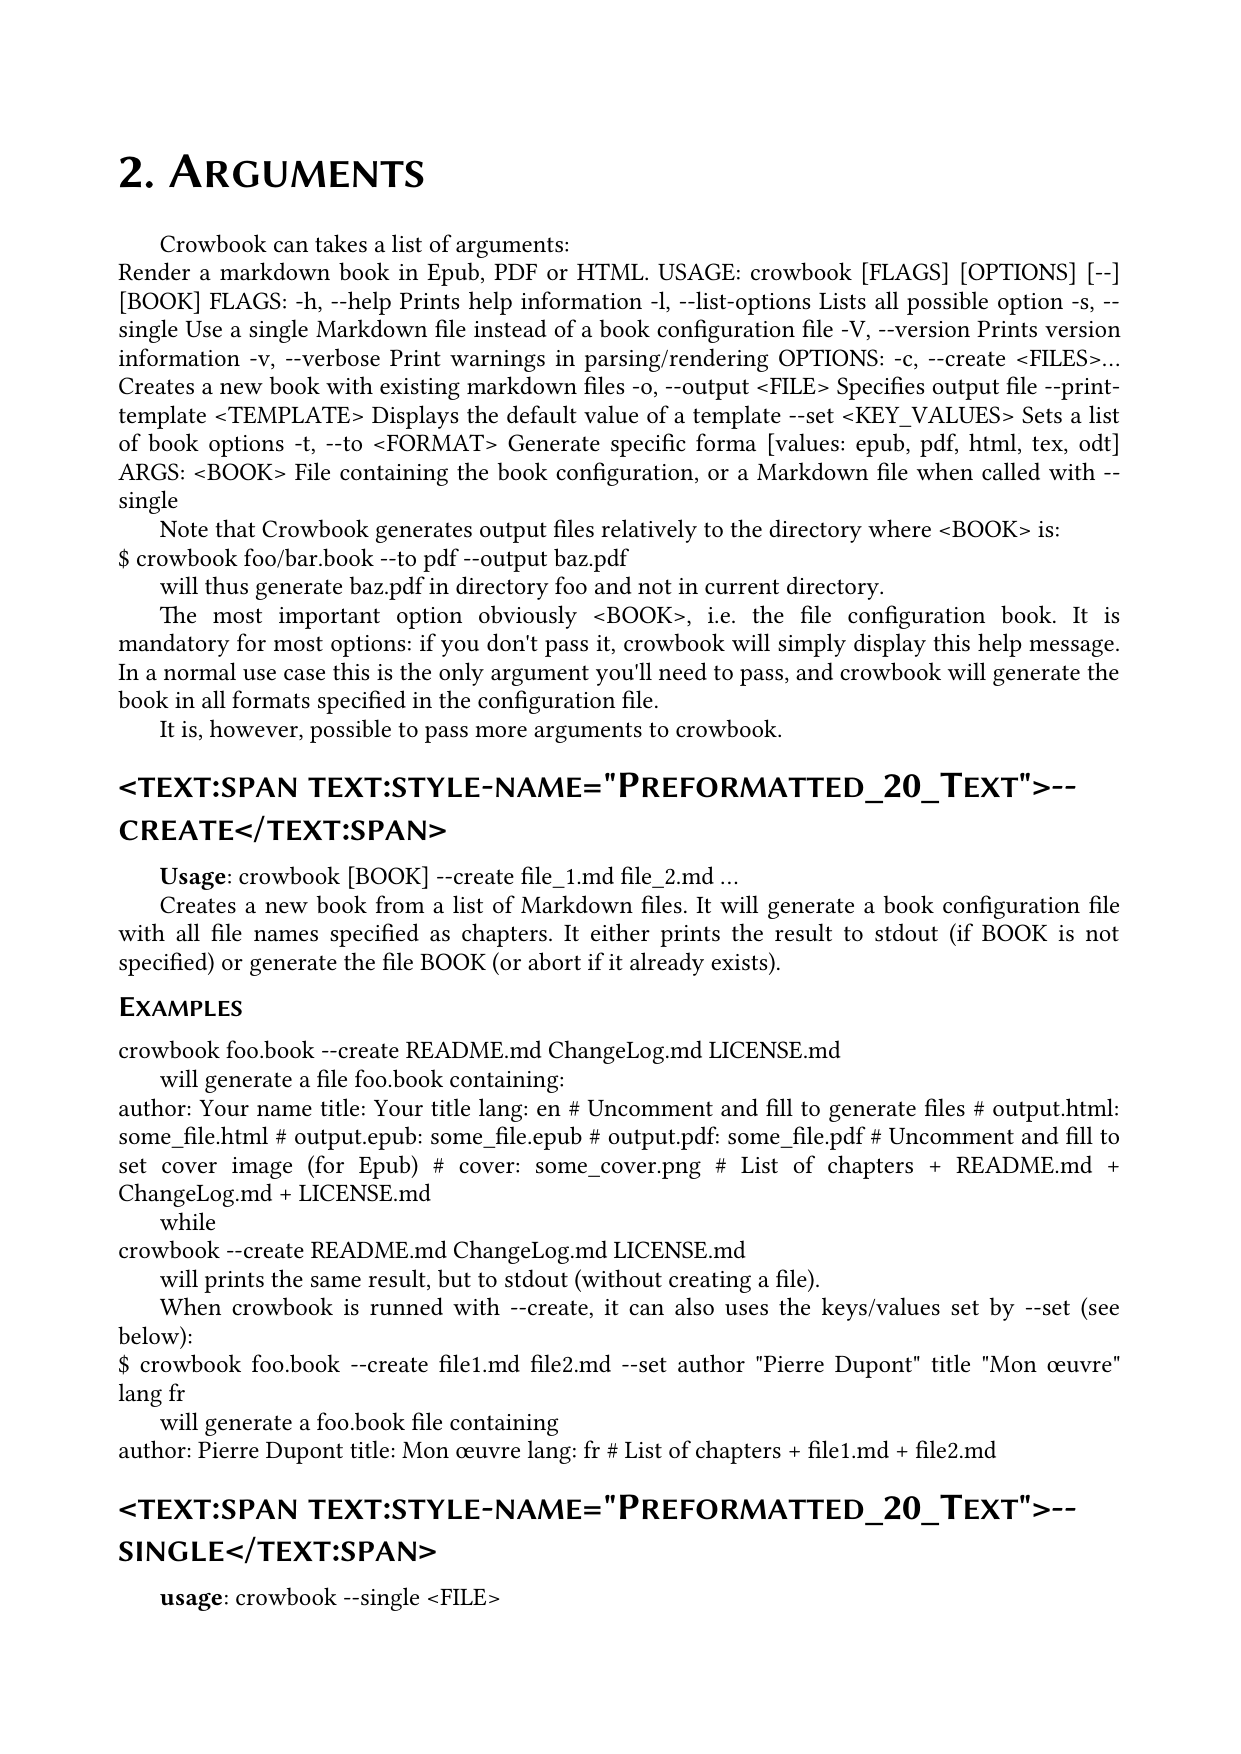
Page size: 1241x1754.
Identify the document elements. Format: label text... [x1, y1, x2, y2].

text Render a markdown book in Epub, PDF or HTML. USAGE: crowbook [FLAGS] [OPTIONS] [--] [BOOK] FLAGS: -h, --help Prints help information -l, --list-options Lists all possible option -s, --single Use a single Markdown file instead of a book configuration file -V, --version Prints version information -v, --verbose Print warnings in parsing/rendering OPTIONS: -c, --create <FILES>... Creates a new book with existing markdown files -o, --output <FILE> Specifies output file --print-template <TEMPLATE> Displays the default value of a template --set <KEY_VALUES> Sets a list of book options -t, --to <FORMAT> Generate specific forma [values: epub, pdf, html, tex, odt] ARGS: <BOOK> File containing the book configuration, or a Markdown file when called with --single [118, 258, 1122, 515]
text When crowbook is runned with --create, it can also uses the keys/values set by --set (see below): [118, 1293, 1122, 1351]
text crowbook foo.book --create README.md ChangeLog.md LICENSE.md [118, 1037, 1122, 1065]
text will prints the same result, but to stdout (without creating a file). [118, 1265, 1122, 1293]
text Usage: crowbook [BOOK] --create file_1.md file_2.md ... [118, 862, 1122, 891]
text Creates a new book from a list of Markdown files. It will generate a book configuration file with all file names specified as chapters. It either prints the result to stdout (if BOOK is not specified) or generate the file BOOK (or abort if it already exists). [118, 891, 1122, 976]
text author: Pierre Dupont title: Mon œuvre lang: fr # List of chapters + file1.md + file2.md [118, 1436, 1122, 1465]
text $ crowbook foo/bar.book --to pdf --output baz.pdf [118, 543, 1122, 572]
text usage: crowbook --single <FILE> [118, 1583, 1122, 1612]
text $ crowbook foo.book --create file1.md file2.md --set author "Pierre Dupont" title "Mon œuvre" lang fr [118, 1351, 1122, 1408]
text will thus generate baz.pdf in directory foo and not in current directory. [118, 572, 1122, 601]
text Note that Crowbook generates output files relatively to the directory where <BOOK> is: [118, 515, 1122, 543]
text will generate a file foo.book containing: [118, 1065, 1122, 1094]
text crowbook --create README.md ChangeLog.md LICENSE.md [118, 1236, 1122, 1265]
text will generate a foo.book file containing [118, 1408, 1122, 1436]
subtitle <text:span text:style-name="Preformatted_20_Text">--single</text:span> [118, 1486, 1122, 1571]
text Crowbook can takes a list of arguments: [118, 229, 1122, 258]
text It is, however, possible to pass more arguments to crowbook. [118, 715, 1122, 743]
text author: Your name title: Your title lang: en # Uncomment and fill to generate files # output.html: some_file.html # output.epub: some_file.epub # output.pdf: some_file.pdf # Uncomment and fill to set cover image (for Epub) # cover: some_cover.png # List of chapters + README.md + ChangeLog.md + LICENSE.md [118, 1094, 1122, 1208]
text The most important option obviously <BOOK>, i.e. the file configuration book. It is mandatory for most options: if you don't pass it, crowbook will simply display this help message. In a normal use case this is the only argument you'll need to pass, and crowbook will generate the book in all formats specified in the configuration file. [118, 601, 1122, 715]
subtitle Examples [118, 991, 1122, 1024]
subtitle 2. Arguments [118, 143, 1122, 200]
subtitle <text:span text:style-name="Preformatted_20_Text">--create</text:span> [118, 764, 1122, 849]
text while [118, 1208, 1122, 1236]
